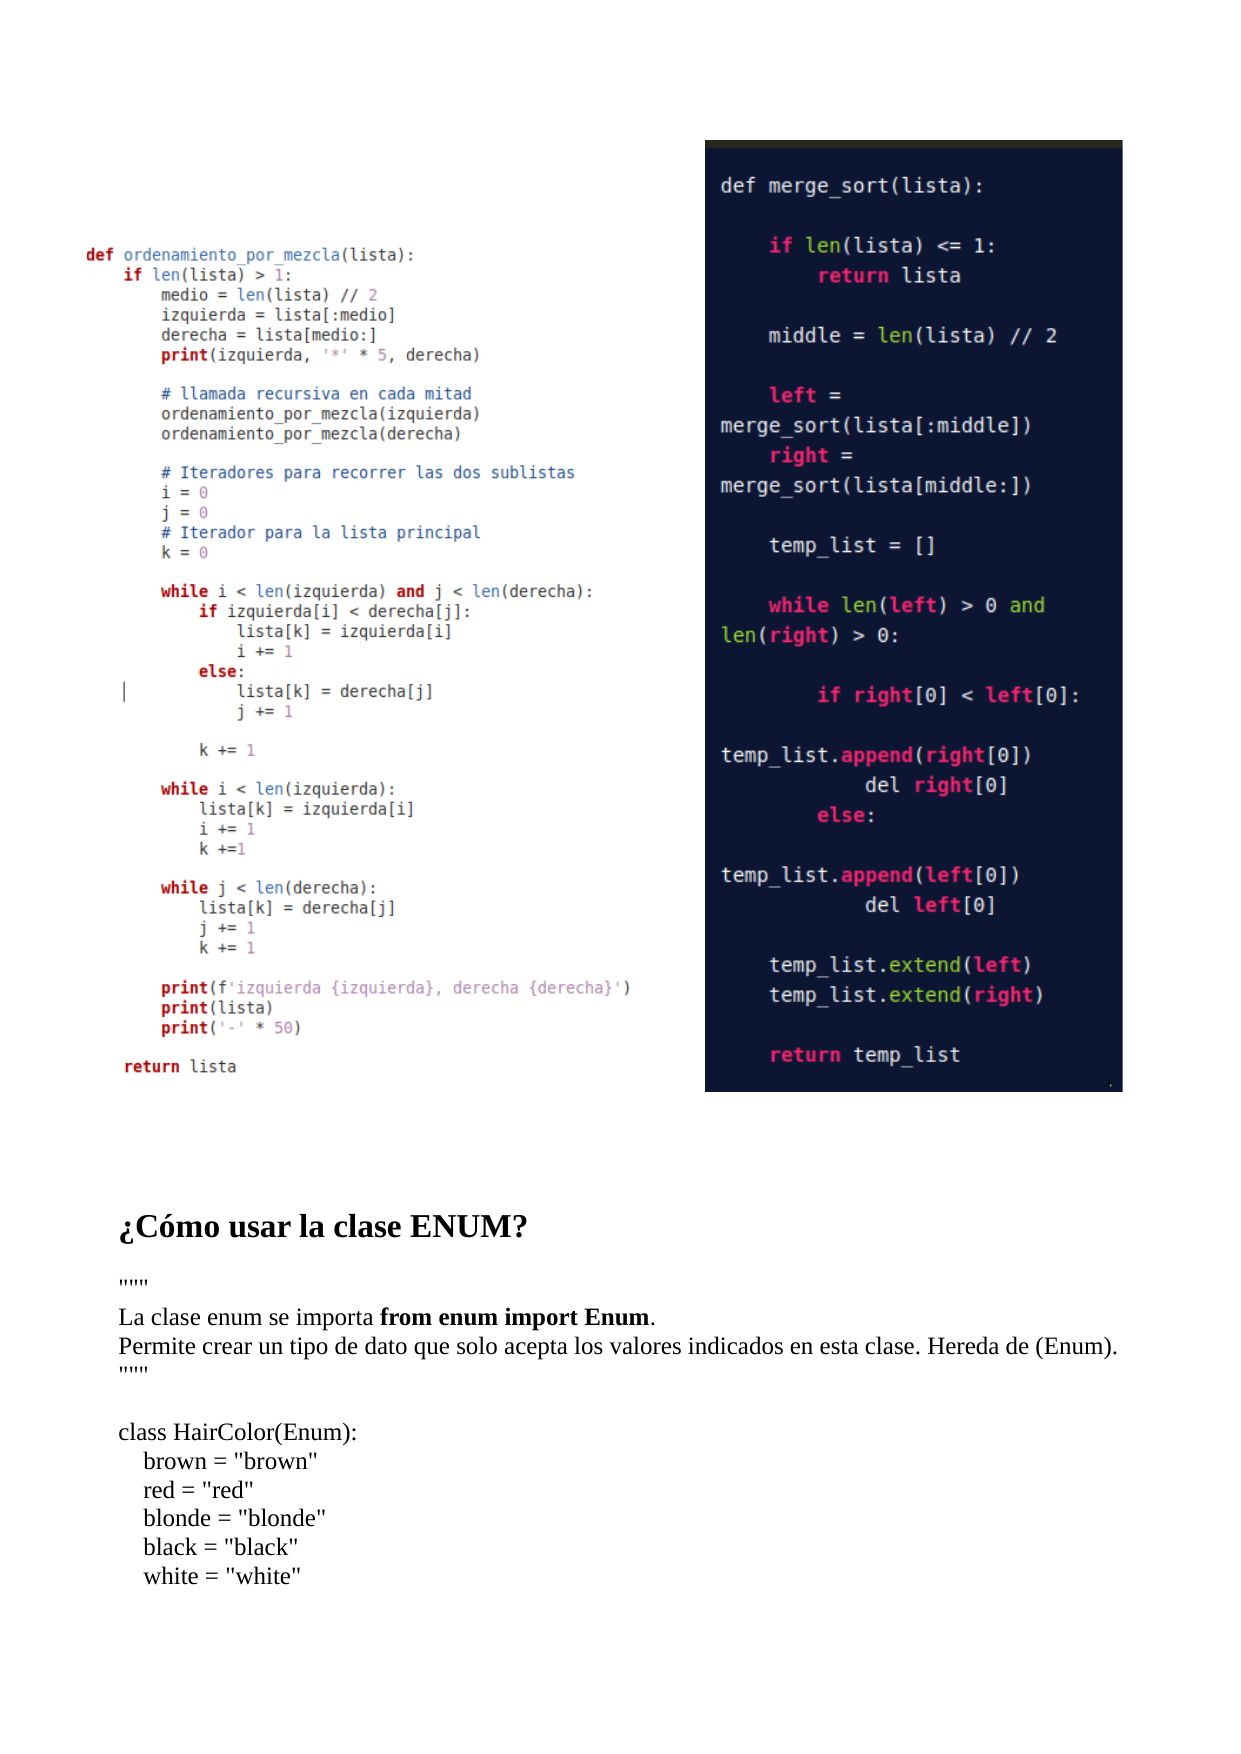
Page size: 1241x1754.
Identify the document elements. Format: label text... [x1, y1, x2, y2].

text white = "white" [118, 1561, 1122, 1590]
text class HairColor(Enum): [118, 1417, 1122, 1446]
text """ [118, 1360, 1122, 1388]
text ¿Cómo usar la clase ENUM? [118, 1206, 1122, 1245]
text blonde = "blonde" [118, 1503, 1122, 1532]
text red = "red" [118, 1475, 1122, 1503]
text Permite crear un tipo de dato que solo acepta los valores indicados en esta clase. Hereda de (Enum). [118, 1331, 1122, 1360]
text brown = "brown" [118, 1446, 1122, 1475]
text """ [118, 1273, 1122, 1302]
text La clase enum se importa from enum import Enum. [118, 1302, 1122, 1331]
text black = "black" [118, 1532, 1122, 1561]
